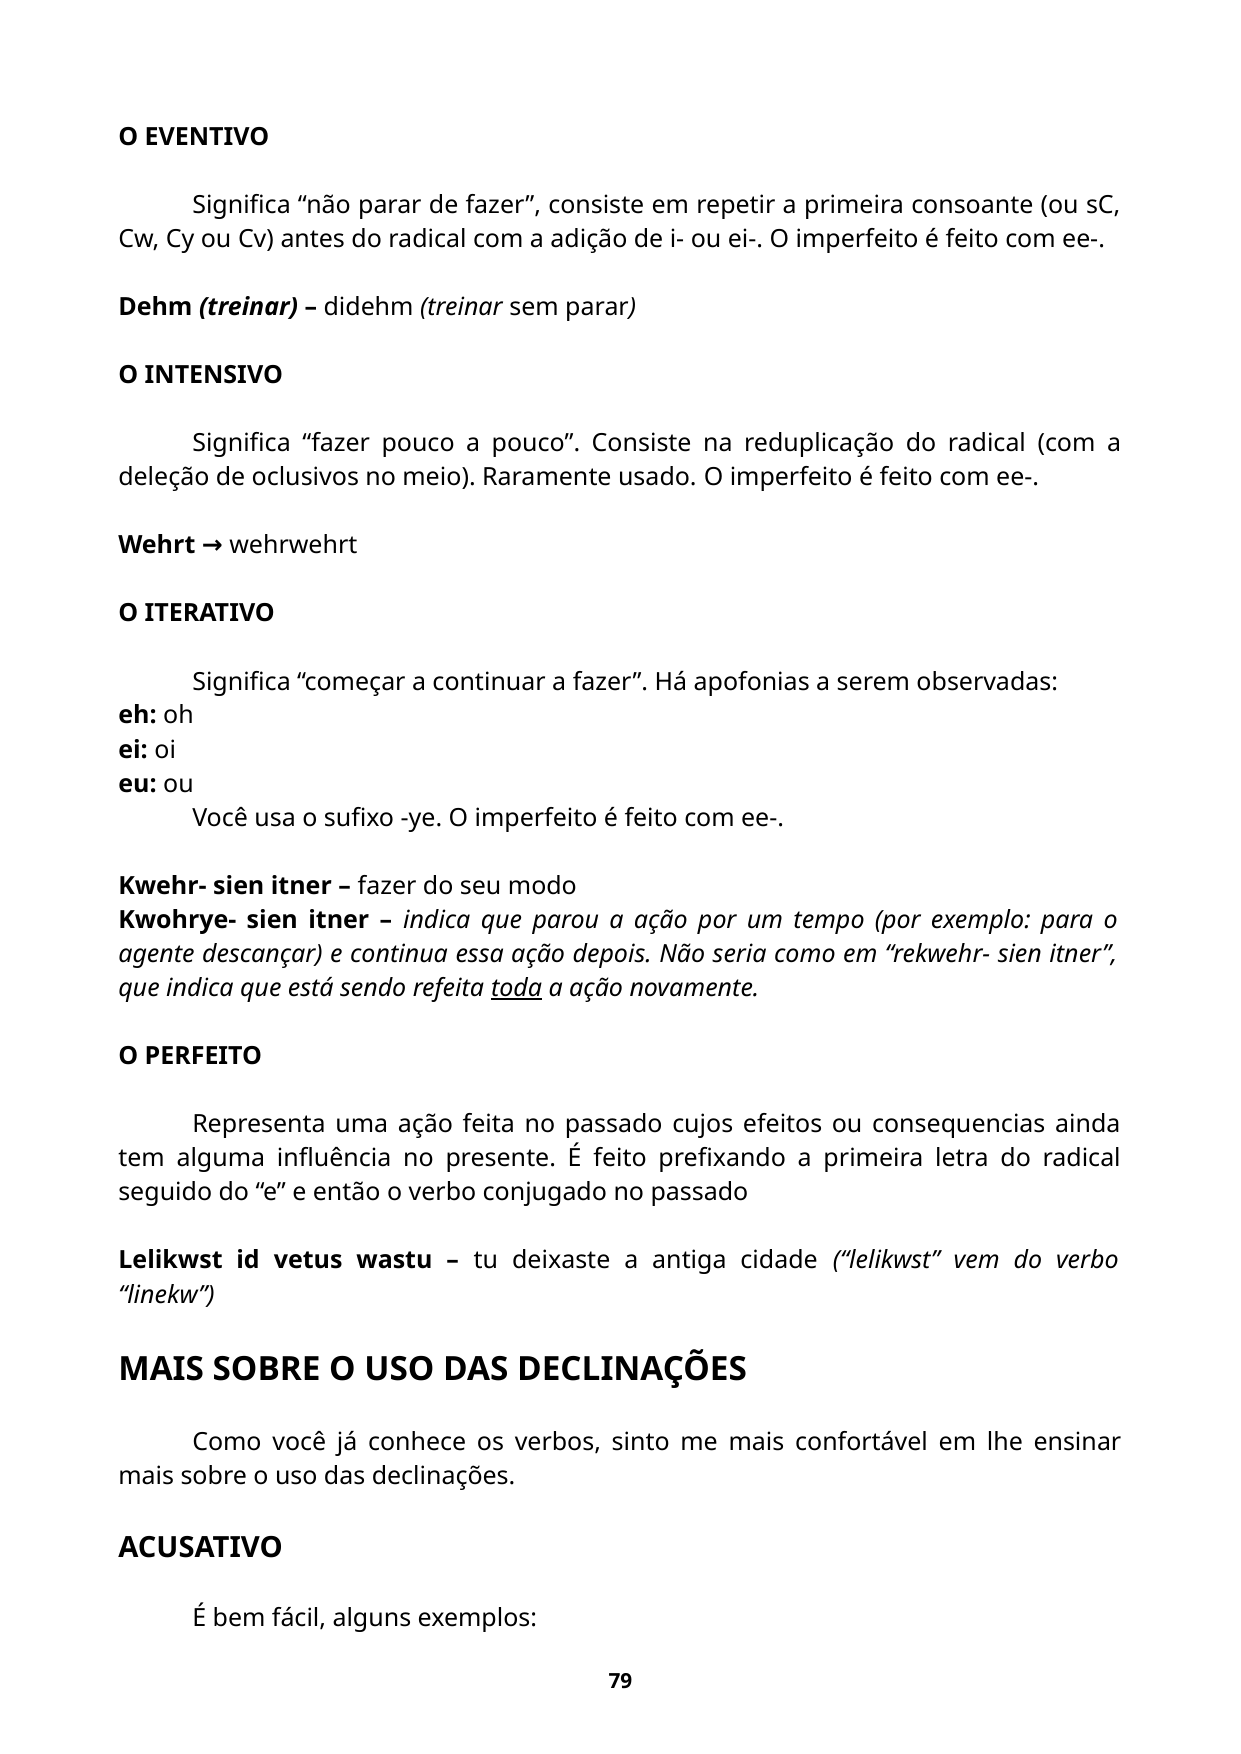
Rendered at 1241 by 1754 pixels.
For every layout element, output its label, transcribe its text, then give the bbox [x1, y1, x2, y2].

subtitle O ITERATIVO [118, 595, 1122, 629]
text Lelikwst id vetus wastu – tu deixaste a antiga cidade (“lelikwst” vem do verbo “linekw”) [118, 1242, 1122, 1310]
text Significa “começar a continuar a fazer”. Há apofonias a serem observadas: [118, 663, 1122, 697]
text É bem fácil, alguns exemplos: [118, 1600, 1122, 1634]
text Dehm (treinar) – didehm (treinar sem parar) [118, 288, 1122, 322]
subtitle ACUSATIVO [118, 1526, 1122, 1566]
text Significa “fazer pouco a pouco”. Consiste na reduplicação do radical (com a deleção de oclusivos no meio). Raramente usado. O imperfeito é feito com ee-. [118, 425, 1122, 493]
subtitle O EVENTIVO [118, 118, 1122, 152]
text Wehrt → wehrwehrt [118, 527, 1122, 561]
subtitle MAIS SOBRE O USO DAS DECLINAÇÕES [118, 1344, 1122, 1390]
subtitle O INTENSIVO [118, 357, 1122, 391]
subtitle O PERFEITO [118, 1038, 1122, 1072]
text eu: ou [118, 765, 1122, 799]
text ei: oi [118, 731, 1122, 765]
text Kwohrye- sien itner – indica que parou a ação por um tempo (por exemplo: para o agente descançar) e continua essa ação depois. Não seria como em “rekwehr- sien itner”, que indica que está sendo refeita toda a ação novamente. [118, 902, 1122, 1004]
text eh: oh [118, 697, 1122, 731]
text Como você já conhece os verbos, sinto me mais confortável em lhe ensinar mais sobre o uso das declinações. [118, 1424, 1122, 1492]
text Representa uma ação feita no passado cujos efeitos ou consequencias ainda tem alguma influência no presente. É feito prefixando a primeira letra do radical seguido do “e” e então o verbo conjugado no passado [118, 1106, 1122, 1208]
text Você usa o sufixo -ye. O imperfeito é feito com ee-. [118, 799, 1122, 833]
text Kwehr- sien itner – fazer do seu modo [118, 867, 1122, 902]
text Significa “não parar de fazer”, consiste em repetir a primeira consoante (ou sC, Cw, Cy ou Cv) antes do radical com a adição de i- ou ei-. O imperfeito é feito com ee-. [118, 186, 1122, 254]
